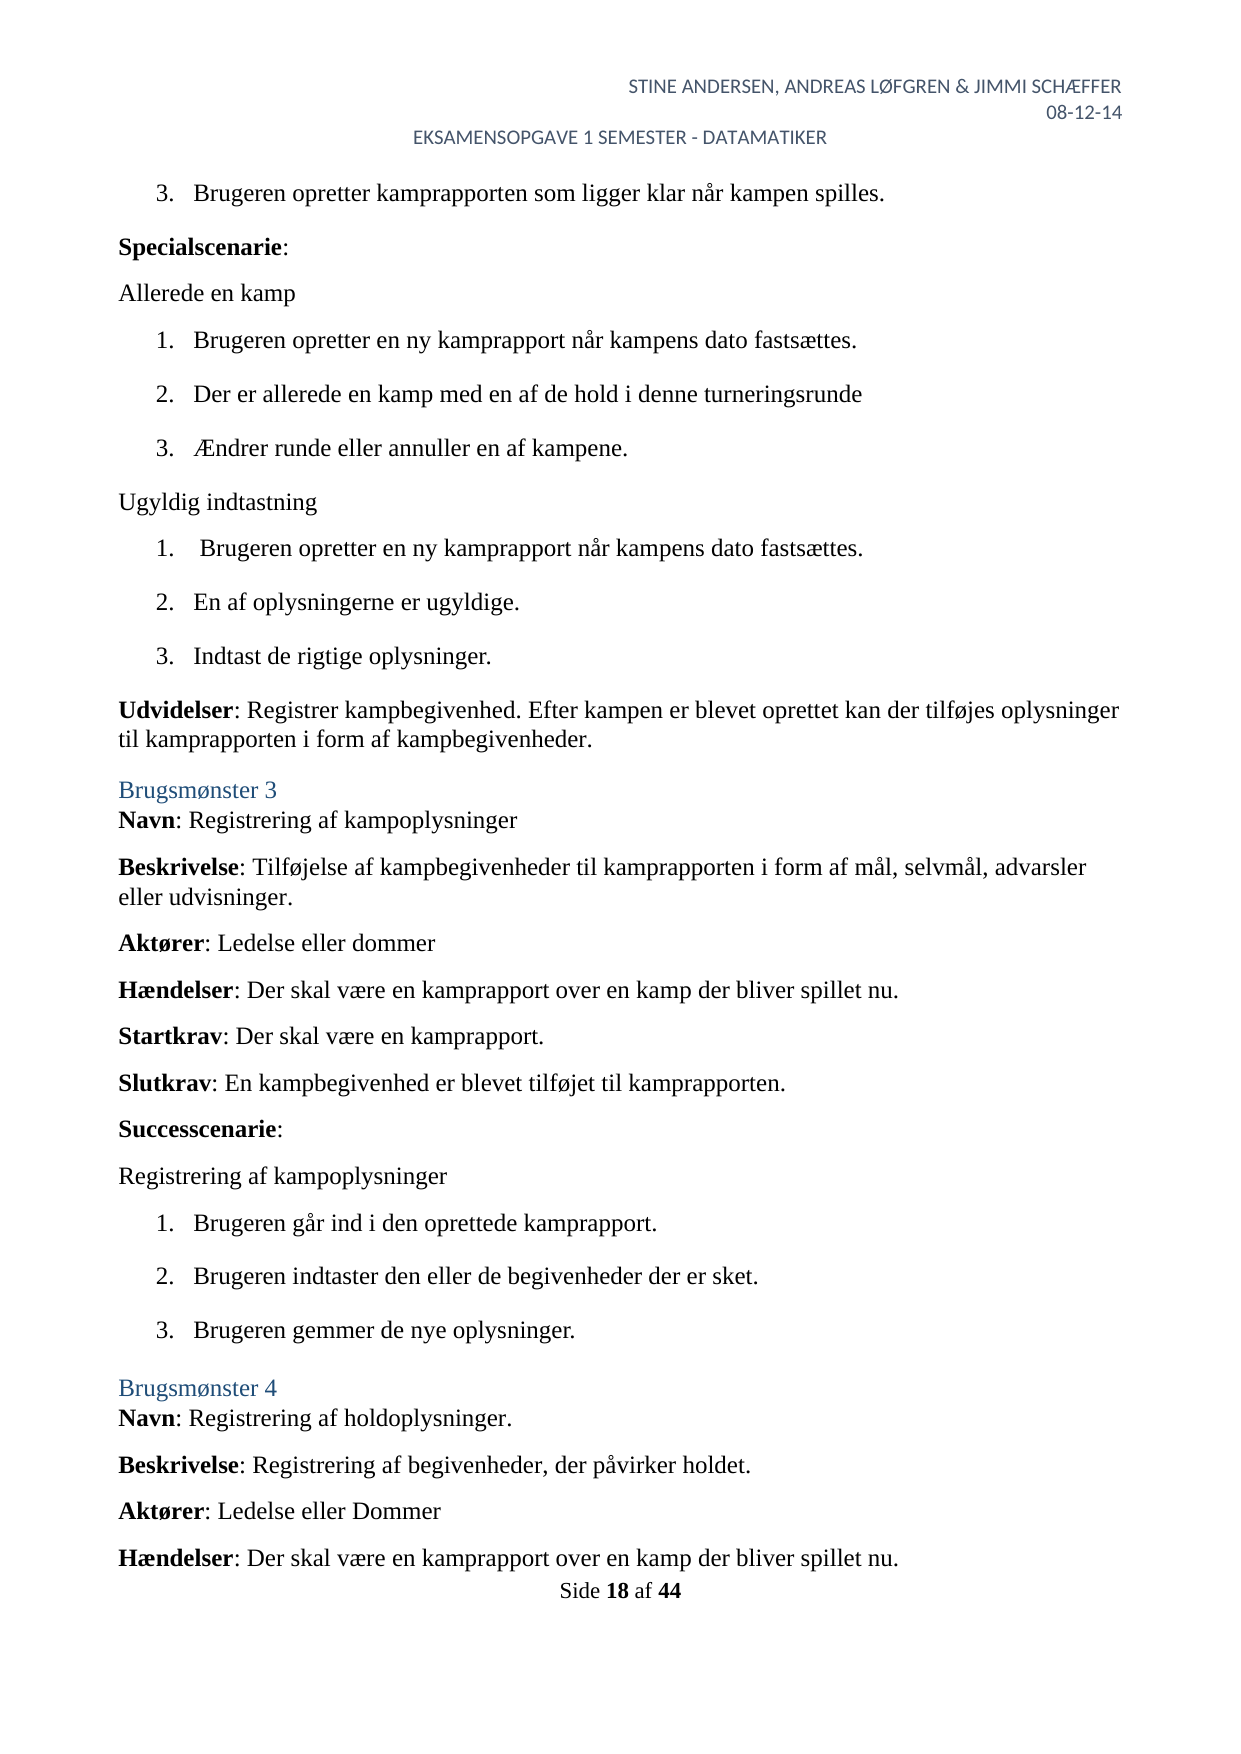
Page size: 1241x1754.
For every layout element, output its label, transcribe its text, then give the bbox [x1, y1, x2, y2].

text Beskrivelse: Registrering af begivenheder, der påvirker holdet. [118, 1450, 1122, 1478]
text Startkrav: Der skal være en kamprapport. [118, 1021, 1122, 1050]
text Slutkrav: En kampbegivenhed er blevet tilføjet til kamprapporten. [118, 1068, 1122, 1097]
list Brugeren opretter en ny kamprapport når kampens dato fastsættes. [156, 325, 1122, 354]
text Navn: Registrering af kampoplysninger [118, 805, 1122, 834]
text Successcenarie: [118, 1114, 1122, 1143]
list Brugeren opretter en ny kamprapport når kampens dato fastsættes. [156, 533, 1122, 562]
list Ændrer runde eller annuller en af kampene. [156, 433, 1122, 461]
list Brugeren indtaster den eller de begivenheder der er sket. [156, 1261, 1122, 1290]
list Der er allerede en kamp med en af de hold i denne turneringsrunde [156, 379, 1122, 408]
list Indtast de rigtige oplysninger. [156, 641, 1122, 669]
text Allerede en kamp [118, 278, 1122, 307]
text Aktører: Ledelse eller Dommer [118, 1496, 1122, 1525]
text Ugyldig indtastning [118, 487, 1122, 515]
list Brugeren gemmer de nye oplysninger. [156, 1315, 1122, 1344]
text Hændelser: Der skal være en kamprapport over en kamp der bliver spillet nu. [118, 1543, 1122, 1572]
subtitle Brugsmønster 3 [118, 775, 1122, 804]
text Beskrivelse: Tilføjelse af kampbegivenheder til kamprapporten i form af mål, selvmål, advarsler eller udvisninger. [118, 852, 1122, 910]
text Aktører: Ledelse eller dommer [118, 928, 1122, 957]
list Brugeren opretter kamprapporten som ligger klar når kampen spilles. [156, 178, 1122, 207]
text Registrering af kampoplysninger [118, 1161, 1122, 1190]
text Navn: Registrering af holdoplysninger. [118, 1403, 1122, 1432]
list En af oplysningerne er ugyldige. [156, 587, 1122, 616]
list Brugeren går ind i den oprettede kamprapport. [156, 1208, 1122, 1236]
text Specialscenarie: [118, 232, 1122, 261]
subtitle Brugsmønster 4 [118, 1373, 1122, 1402]
text Udvidelser: Registrer kampbegivenhed. Efter kampen er blevet oprettet kan der tilføjes oplysninger til kamprapporten i form af kampbegivenheder. [118, 695, 1122, 753]
text Hændelser: Der skal være en kamprapport over en kamp der bliver spillet nu. [118, 975, 1122, 1003]
